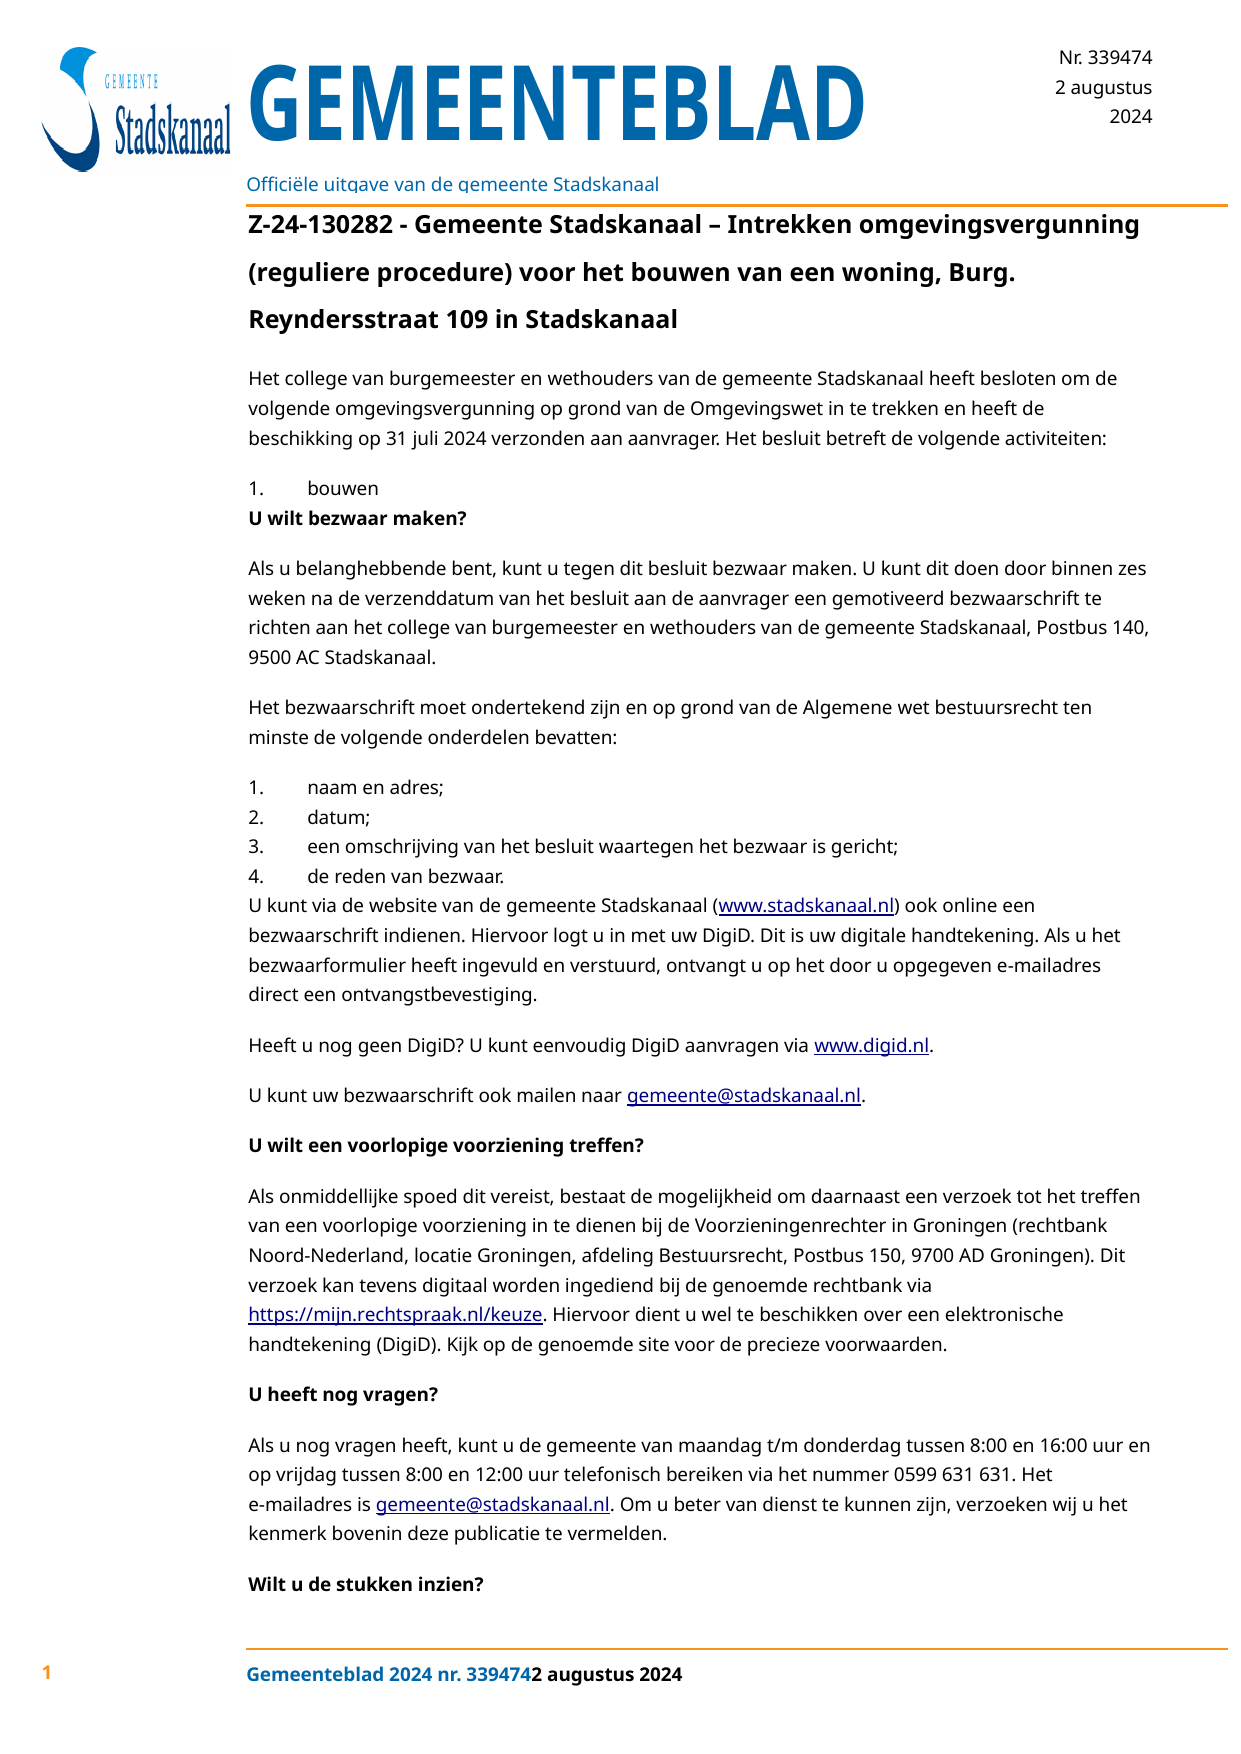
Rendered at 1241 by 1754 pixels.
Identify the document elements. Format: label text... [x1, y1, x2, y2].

text U wilt bezwaar maken? [248, 505, 1152, 530]
text Het bezwaarschrift moet ondertekend zijn en op grond van de Algemene wet bestuursrecht ten minste de volgende onderdelen bevatten: [248, 694, 1152, 749]
text U wilt een voorlopige voorziening treffen? [248, 1133, 1152, 1158]
text Wilt u de stukken inzien? [248, 1571, 1152, 1597]
list naam en adres; [248, 774, 1152, 800]
text U heeft nog vragen? [248, 1381, 1152, 1407]
picture [41, 47, 231, 172]
text Het college van burgemeester en wethouders van de gemeente Stadskanaal heeft besloten om de volgende omgevingsvergunning op grond van de Omgevingswet in te trekken en heeft de beschikking op 31 juli 2024 verzonden aan aanvrager. Het besluit betreft de volgende activiteiten: [248, 366, 1152, 450]
text U kunt via de website van de gemeente Stadskanaal (www.stadskanaal.nl) ook online een bezwaarschrift indienen. Hiervoor logt u in met uw DigiD. Dit is uw digitale handtekening. Als u het bezwaarformulier heeft ingevuld en verstuurd, ontvangt u op het door u opgegeven e‑mailadres direct een ontvangstbevestiging. [248, 893, 1152, 1007]
text U kunt uw bezwaarschrift ook mailen naar gemeente@stadskanaal.nl. [248, 1082, 1152, 1108]
list bouwen [248, 475, 1152, 501]
list datum; [248, 804, 1152, 829]
text Z-24-130282 - Gemeente Stadskanaal – Intrekken omgevingsvergunning (reguliere procedure) voor het bouwen van een woning, Burg. Reyndersstraat 109 in Stadskanaal [248, 207, 1152, 336]
list een omschrijving van het besluit waartegen het bezwaar is gericht; [248, 833, 1152, 859]
text Heeft u nog geen DigiD? U kunt eenvoudig DigiD aanvragen via www.digid.nl. [248, 1032, 1152, 1057]
text Als onmiddellijke spoed dit vereist, bestaat de mogelijkheid om daarnaast een verzoek tot het treffen van een voorlopige voorziening in te dienen bij de Voorzieningenrechter in Groningen (rechtbank Noord-Nederland, locatie Groningen, afdeling Bestuursrecht, Postbus 150, 9700 AD Groningen). Dit verzoek kan tevens digitaal worden ingediend bij de genoemde rechtbank via https://mijn.rechtspraak.nl/keuze. Hiervoor dient u wel te beschikken over een elektronische handtekening (DigiD). Kijk op de genoemde site voor de precieze voorwaarden. [248, 1183, 1152, 1357]
text Als u nog vragen heeft, kunt u de gemeente van maandag t/m donderdag tussen 8:00 en 16:00 uur en op vrijdag tussen 8:00 en 12:00 uur telefonisch bereiken via het nummer 0599 631 631. Het e‑mailadres is gemeente@stadskanaal.nl. Om u beter van dienst te kunnen zijn, verzoeken wij u het kenmerk bovenin deze publicatie te vermelden. [248, 1432, 1152, 1546]
list de reden van bezwaar. [248, 863, 1152, 889]
text Als u belanghebbende bent, kunt u tegen dit besluit bezwaar maken. U kunt dit doen door binnen zes weken na de verzenddatum van het besluit aan de aanvrager een gemotiveerd bezwaarschrift te richten aan het college van burgemeester en wethouders van de gemeente Stadskanaal, Postbus 140, 9500 AC Stadskanaal. [248, 555, 1152, 669]
